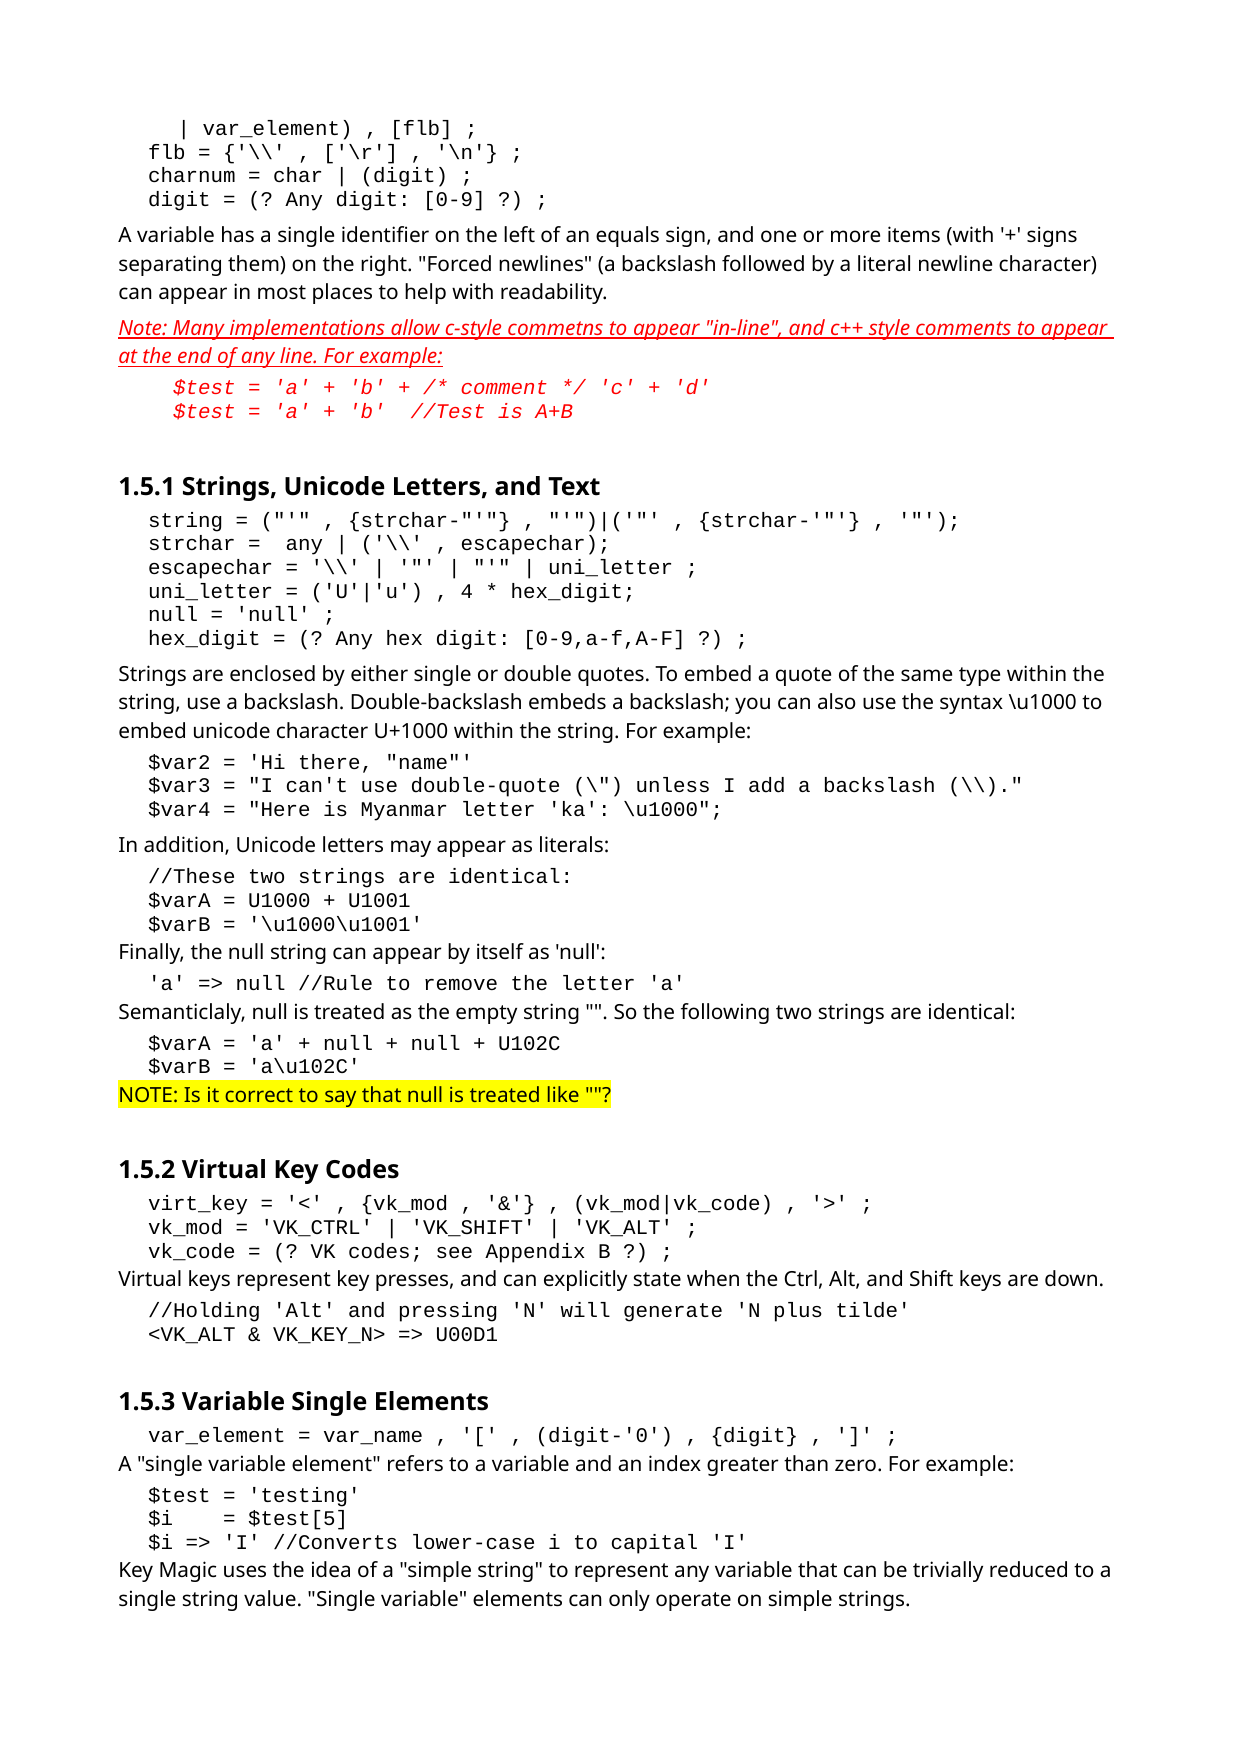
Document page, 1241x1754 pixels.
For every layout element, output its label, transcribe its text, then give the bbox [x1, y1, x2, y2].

text In addition, Unicode letters may appear as literals: [118, 830, 1122, 859]
text $test = 'a' + 'b' + /* comment */ 'c' + 'd' [148, 377, 1122, 401]
text A "single variable element" refers to a variable and an index greater than zero. For example: [118, 1449, 1122, 1477]
text NOTE: Is it correct to say that null is treated like ""? [118, 1080, 1122, 1108]
text A variable has a single identifier on the left of an equals sign, and one or more items (with '+' signs separating them) on the right. "Forced newlines" (a backslash followed by a literal newline character) can appear in most places to help with readability. [118, 220, 1122, 306]
text var_element = var_name , '[' , (digit-'0') , {digit} , ']' ; [148, 1425, 1122, 1449]
text uni_letter = ('U'|'u') , 4 * hex_digit; [148, 581, 1122, 604]
text $i = $test[5] [148, 1508, 1122, 1532]
text $varB = 'a\u102C' [148, 1056, 1122, 1080]
text | var_element) , [flb] ; [148, 118, 1122, 142]
text $var4 = "Here is Myanmar letter 'ka': \u1000"; [148, 799, 1122, 823]
text <VK_ALT & VK_KEY_N> => U00D1 [148, 1324, 1122, 1348]
text charnum = char | (digit) ; [148, 165, 1122, 189]
text Finally, the null string can appear by itself as 'null': [118, 937, 1122, 966]
text string = ("'" , {strchar-"'"} , "'")|('"' , {strchar-'"'} , '"'); [148, 510, 1122, 533]
text 'a' => null //Rule to remove the letter 'a' [148, 973, 1122, 997]
text null = 'null' ; [148, 604, 1122, 628]
text Semanticlaly, null is treated as the empty string "". So the following two strings are identical: [118, 997, 1122, 1025]
text 1.5.1 Strings, Unicode Letters, and Text [118, 468, 1122, 502]
text $varA = 'a' + null + null + U102C [148, 1033, 1122, 1056]
text Key Magic uses the idea of a "simple string" to represent any variable that can be trivially reduced to a single string value. "Single variable" elements can only operate on simple strings. [118, 1556, 1122, 1612]
text hex_digit = (? Any hex digit: [0-9,a-f,A-F] ?) ; [148, 628, 1122, 652]
text $i => 'I' //Converts lower-case i to capital 'I' [148, 1532, 1122, 1556]
text //Holding 'Alt' and pressing 'N' will generate 'N plus tilde' [148, 1300, 1122, 1324]
text escapechar = '\\' | '"' | "'" | uni_letter ; [148, 557, 1122, 581]
text $test = 'a' + 'b' //Test is A+B [148, 401, 1122, 425]
text strchar = any | ('\\' , escapechar); [148, 533, 1122, 557]
text Virtual keys represent key presses, and can explicitly state when the Ctrl, Alt, and Shift keys are down. [118, 1264, 1122, 1293]
text 1.5.2 Virtual Key Codes [118, 1152, 1122, 1186]
text vk_code = (? VK codes; see Appendix B ?) ; [148, 1241, 1122, 1264]
text $test = 'testing' [148, 1485, 1122, 1508]
text Strings are enclosed by either single or double quotes. To embed a quote of the same type within the string, use a backslash. Double-backslash embeds a backslash; you can also use the syntax \u1000 to embed unicode character U+1000 within the string. For example: [118, 659, 1122, 744]
text //These two strings are identical: [148, 866, 1122, 890]
text $var3 = "I can't use double-quote (\") unless I add a backslash (\\)." [148, 776, 1122, 799]
text $varA = U1000 + U1001 [148, 890, 1122, 913]
text $varB = '\u1000\u1001' [148, 913, 1122, 937]
text Note: Many implementations allow c-style commetns to appear "in-line", and c++ style comments to appear at the end of any line. For example: [118, 313, 1122, 370]
text virt_key = '<' , {vk_mod , '&'} , (vk_mod|vk_code) , '>' ; [148, 1193, 1122, 1217]
text vk_mod = 'VK_CTRL' | 'VK_SHIFT' | 'VK_ALT' ; [148, 1217, 1122, 1241]
text 1.5.3 Variable Single Elements [118, 1383, 1122, 1418]
text $var2 = 'Hi there, "name"' [148, 752, 1122, 776]
text flb = {'\\' , ['\r'] , '\n'} ; [148, 142, 1122, 165]
text digit = (? Any digit: [0-9] ?) ; [148, 189, 1122, 213]
